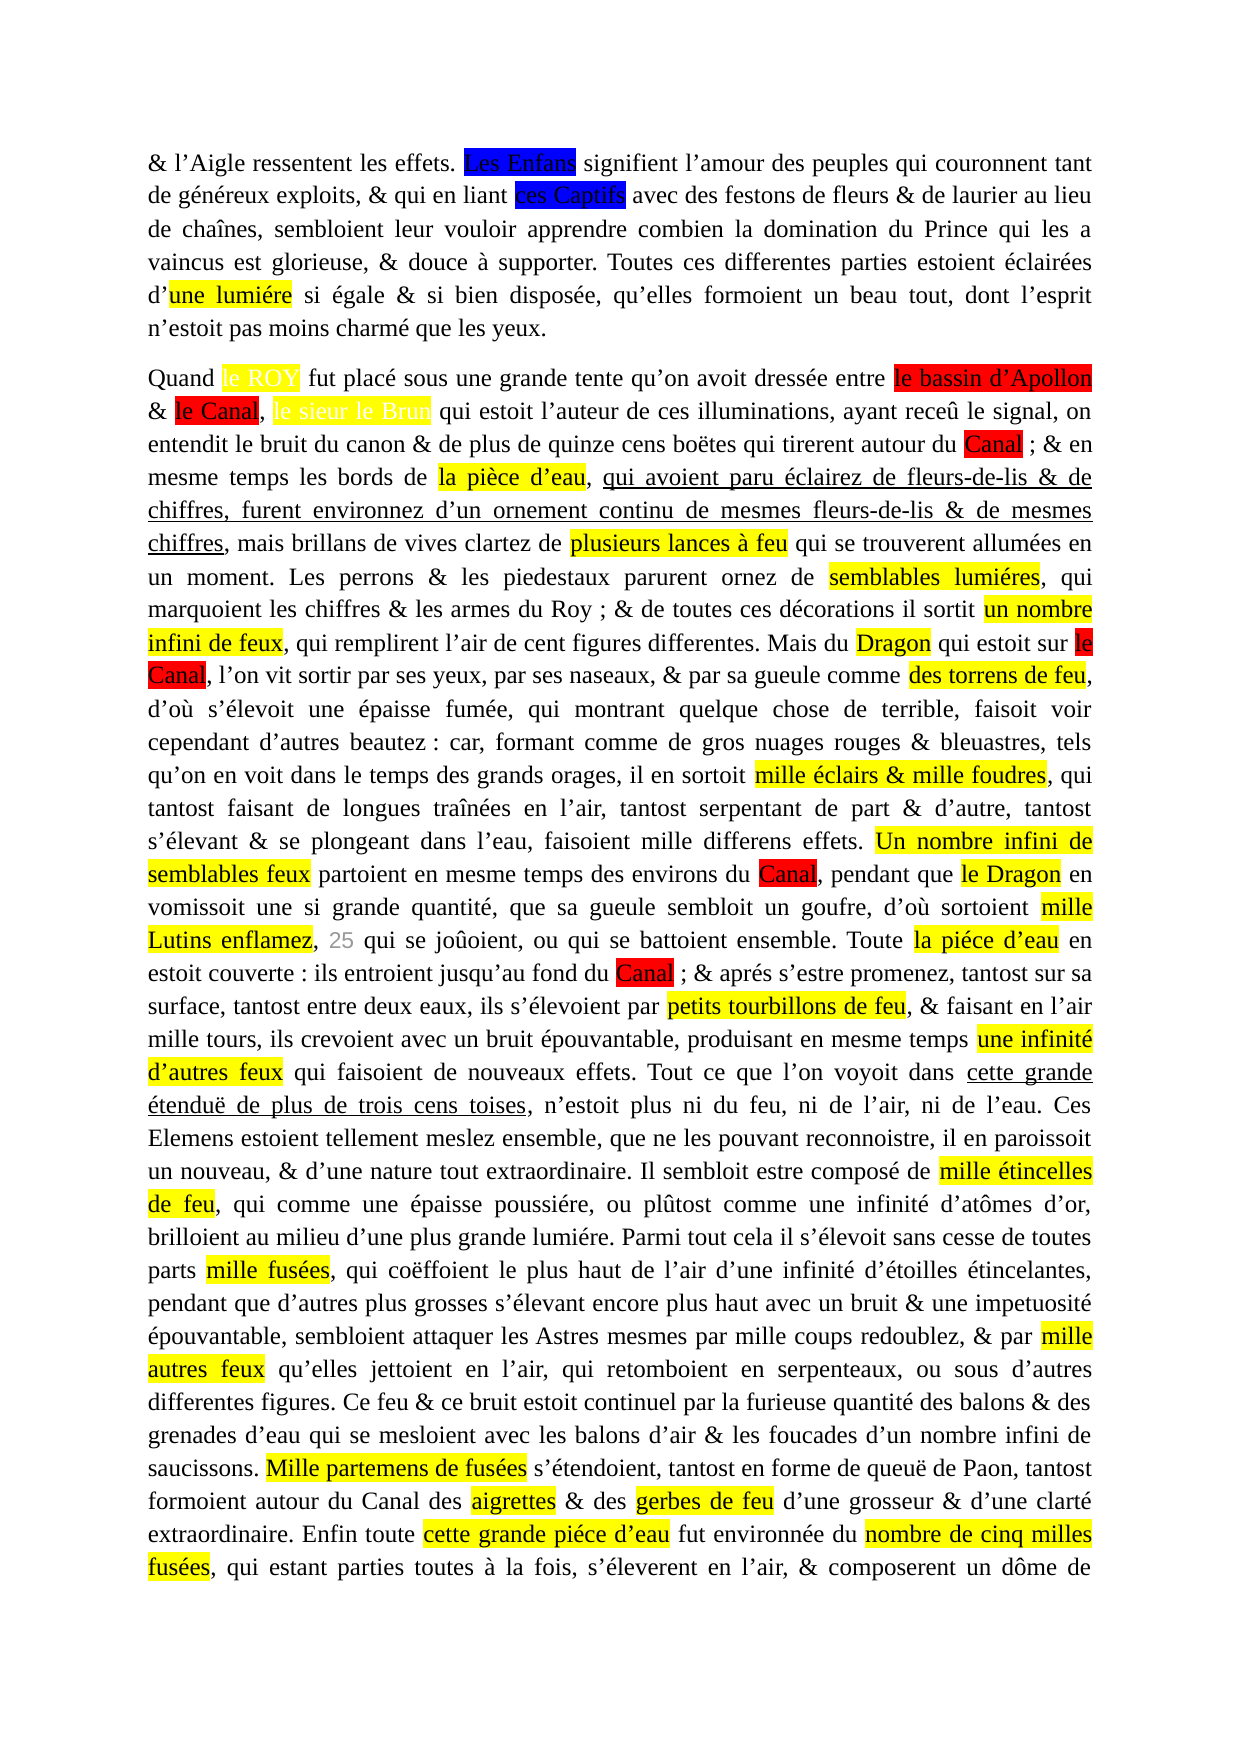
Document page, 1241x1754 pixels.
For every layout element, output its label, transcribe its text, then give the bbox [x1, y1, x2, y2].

text chiffres, mais brillans de vives clartez de plusieurs lances à feu qui se trouverent allumées en un moment. Les perrons & les piedestaux parurent ornez de semblables lumiéres, qui marquoient les chiffres & les armes du Roy ; & de toutes ces décorations il sortit un nombre infini de feux, qui remplirent l’air de cent figures differentes. Mais du Dragon qui estoit sur le Canal, l’on vit sortir par ses yeux, par ses naseaux, & par sa gueule comme des torrens de feu, d’où s’élevoit une épaisse fumée, qui montrant quelque chose de terrible, faisoit voir cependant d’autres beautez : car, formant comme de gros nuages rouges & bleuastres, tels qu’on en voit dans le temps des grands orages, il en sortoit mille éclairs & mille foudres, qui tantost faisant de longues traînées en l’air, tantost serpentant de part & d’autre, tantost s’élevant & se plongeant dans l’eau, faisoient mille differens effets. Un nombre infini de semblables feux partoient en mesme temps des environs du Canal, pendant que le Dragon en vomissoit une si grande quantité, que sa gueule sembloit un goufre, d’où sortoient mille Lutins enflamez, 25 qui se joûoient, ou qui se battoient ensemble. Toute la piéce d’eau en estoit couverte : ils entroient jusqu’au fond du Canal ; & aprés s’estre promenez, tantost sur sa surface, tantost entre deux eaux, ils s’élevoient par petits tourbillons de feu, & faisant en l’air mille tours, ils crevoient avec un bruit épouvantable, produisant en mesme temps une infinité d’autres feux qui faisoient de nouveaux effets. Tout ce que l’on voyoit dans cette grande étenduë de plus de trois cens toises, n’estoit plus ni du feu, ni de l’air, ni de l’eau. Ces Elemens estoient tellement meslez ensemble, que ne les pouvant reconnoistre, il en paroissoit un nouveau, & d’une nature tout extraordinaire. Il sembloit estre composé de mille étincelles de feu, qui comme une épaisse poussiére, ou plûtost comme une infinité d’atômes d’or, brilloient au milieu d’une plus grande lumiére. Parmi tout cela il s’élevoit sans cesse de toutes parts mille fusées, qui coëffoient le plus haut de l’air d’une infinité d’étoilles étincelantes, pendant que d’autres plus grosses s’élevant encore plus haut avec un bruit & une impetuosité épouvantable, sembloient attaquer les Astres mesmes par mille coups redoublez, & par mille autres feux qu’elles jettoient en l’air, qui retomboient en serpenteaux, ou sous d’autres differentes figures. Ce feu & ce bruit estoit continuel par la furieuse quantité des balons & des grenades d’eau qui se mesloient avec les balons d’air & les foucades d’un nombre infini de saucissons. Mille partemens de fusées s’étendoient, tantost en forme de queuë de Paon, tantost formoient autour du Canal des aigrettes & des gerbes de feu d’une grosseur & d’une clarté extraordinaire. Enfin toute cette grande piéce d’eau fut environnée du nombre de cinq milles fusées, qui estant parties toutes à la fois, s’éleverent en l’air, & composerent un dôme de [148, 522, 1093, 1581]
text & l’Aigle ressentent les effets. Les Enfans signifient l’amour des peuples qui couronnent tant de généreux exploits, & qui en liant ces Captifs avec des festons de fleurs & de laurier au lieu de chaînes, sembloient leur vouloir apprendre combien la domination du Prince qui les a vaincus est glorieuse, & douce à supporter. Toutes ces differentes parties estoient éclairées d’une lumiére si égale & si bien disposée, qu’elles formoient un beau tout, dont l’esprit n’estoit pas moins charmé que les yeux. [148, 148, 1093, 341]
text Quand le ROY fut placé sous une grande tente qu’on avoit dressée entre le bassin d’Apollon & le Canal, le sieur le Brun qui estoit l’auteur de ces illuminations, ayant receû le signal, on entendit le bruit du canon & de plus de quinze cens boëtes qui tirerent autour du Canal ; & en mesme temps les bords de la pièce d’eau, qui avoient paru éclairez de fleurs-de-lis & de chiffres, furent environnez d’un ornement continu de mesmes fleurs-de-lis & de mesmes [148, 363, 1093, 521]
